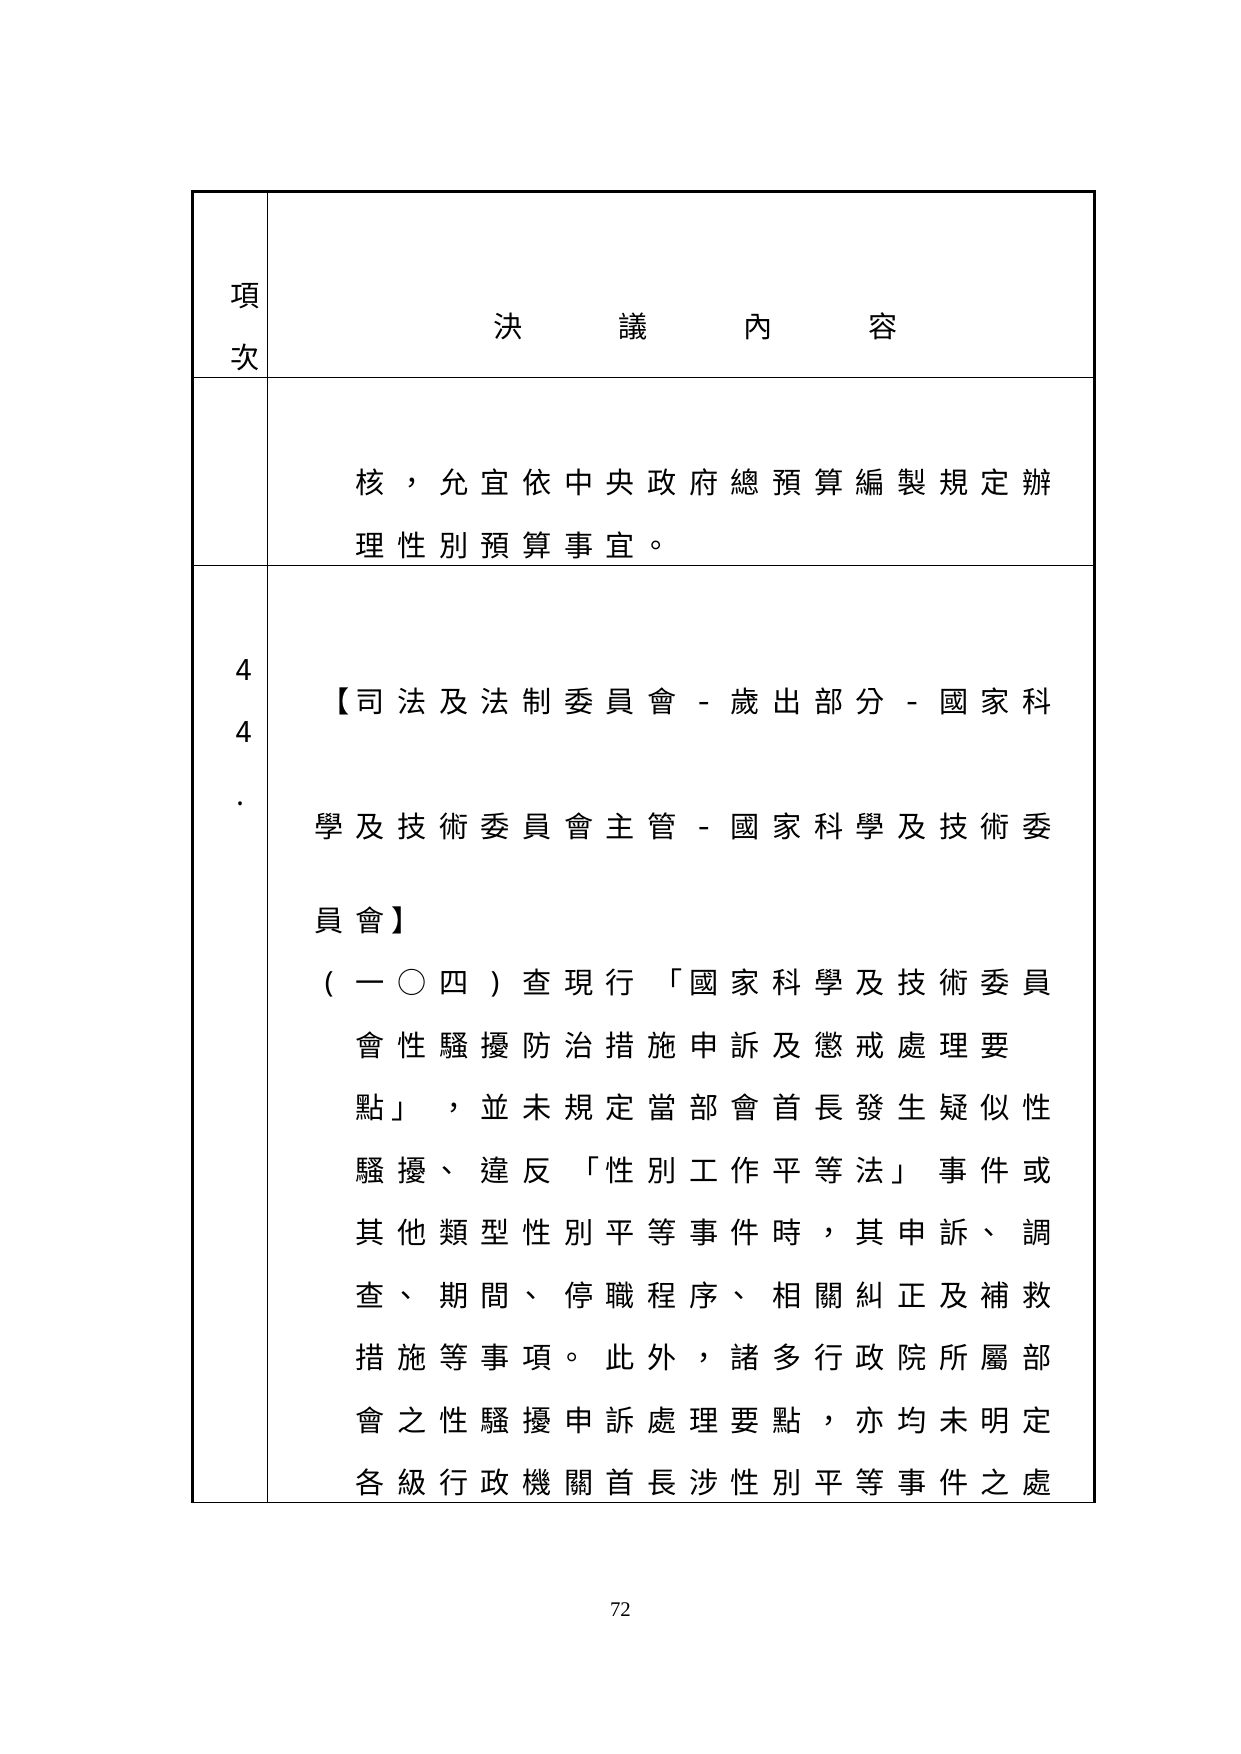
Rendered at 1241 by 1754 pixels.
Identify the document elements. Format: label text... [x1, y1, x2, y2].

table_header 項次 [194, 193, 267, 377]
table_cell 核，允宜依中央政府總預算編製規定辦理性別預算事宜。 [268, 378, 1093, 564]
table_header 決 議 內 容 [268, 193, 1093, 377]
table_cell 【司法及法制委員會-歲出部分-國家科學及技術委員會主管-國家科學及技術委員會】 (一○四)查現行「國家科學及技術委員會性騷擾防治措施申訴及懲戒處理要點」，並未規定當部會首長發生疑似性騷擾、違反「性別工作平等法」事件或其他類型性別平等事件時，其申訴、調查、期間、停職程序、相關糾正及補救措施等事項。此外，諸多行政院所屬部會之性騷擾申訴處理要點，亦均未明定各級行政機關首長涉性別平等事件之處 [268, 566, 1093, 1502]
table_cell [194, 378, 267, 564]
table_cell 44. [194, 566, 267, 1502]
